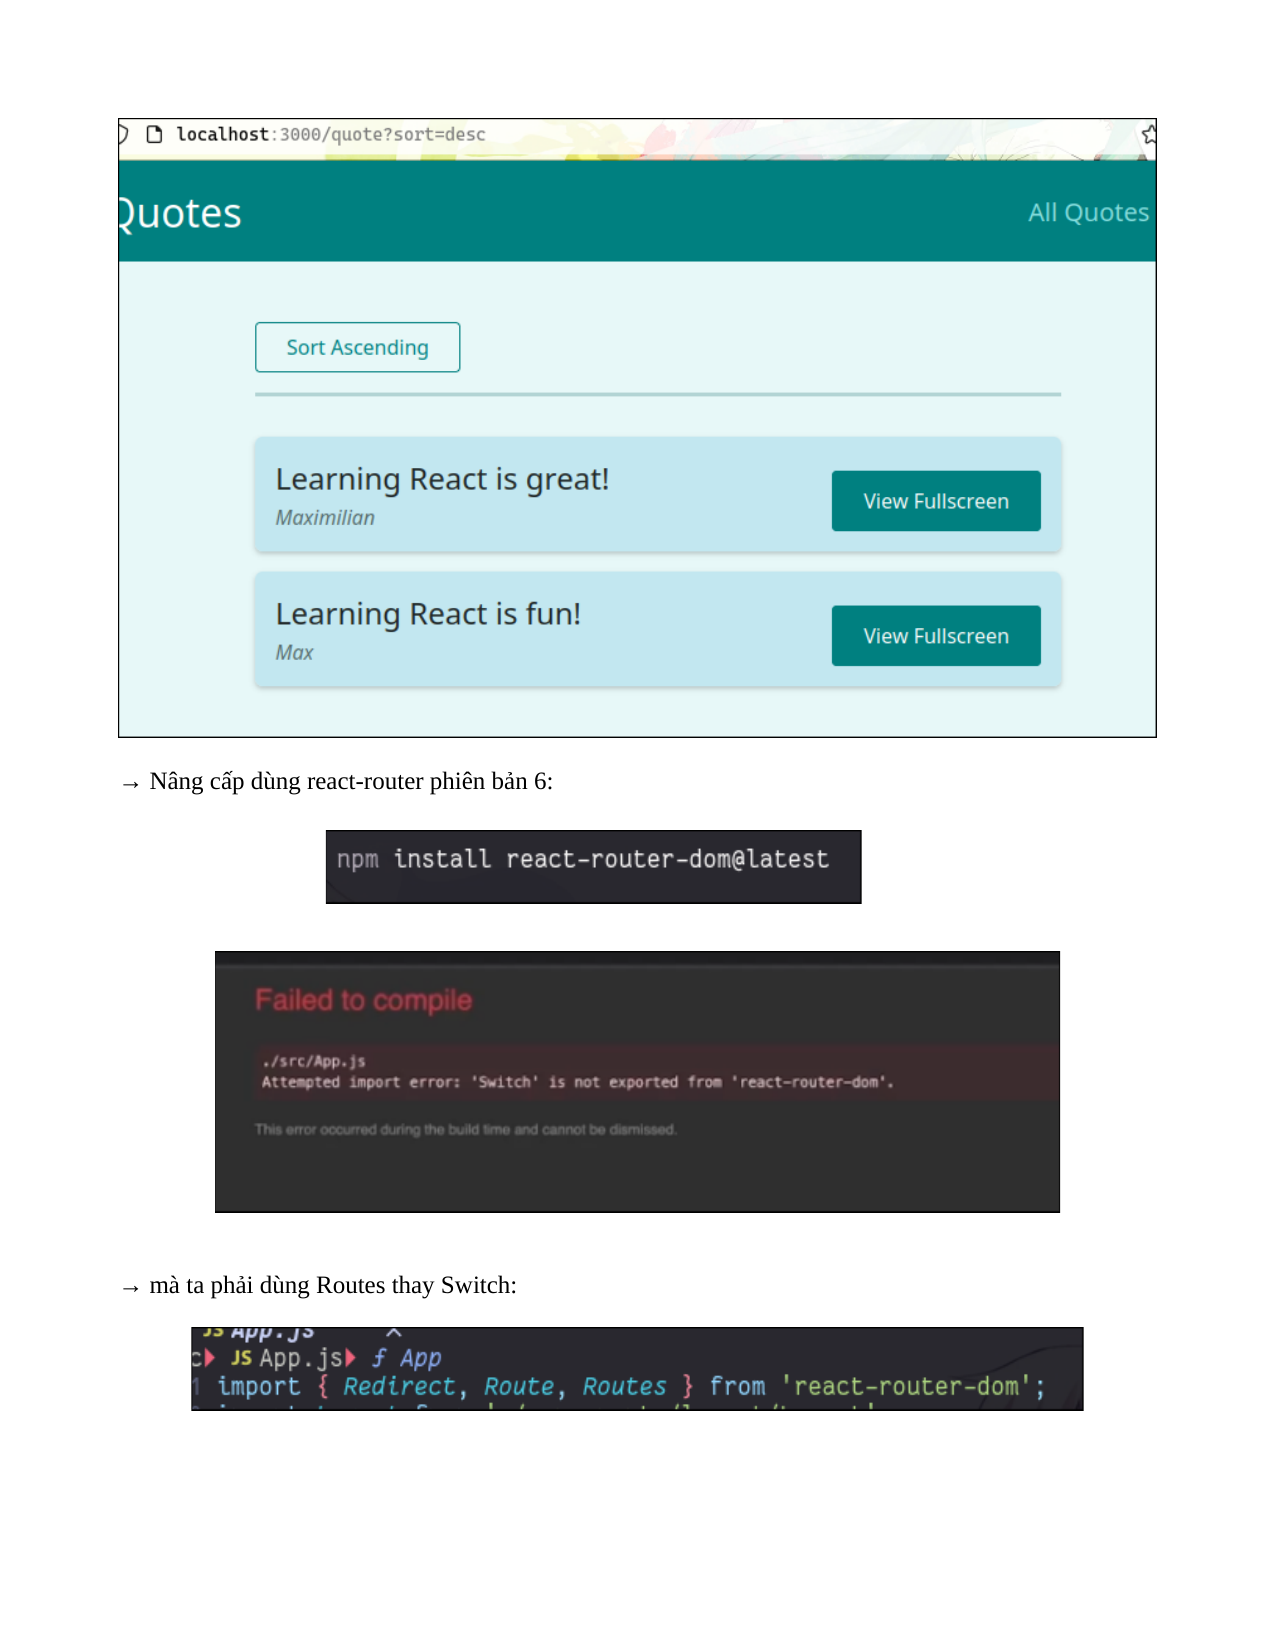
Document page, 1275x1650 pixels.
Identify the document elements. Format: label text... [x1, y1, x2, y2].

picture [118, 118, 1157, 738]
picture [191, 1327, 1084, 1411]
picture [325, 830, 862, 904]
text → Nâng cấp dùng react-router phiên bản 6: [118, 766, 1157, 795]
picture [215, 951, 1061, 1213]
text → mà ta phải dùng Routes thay Switch: [118, 1270, 1157, 1299]
